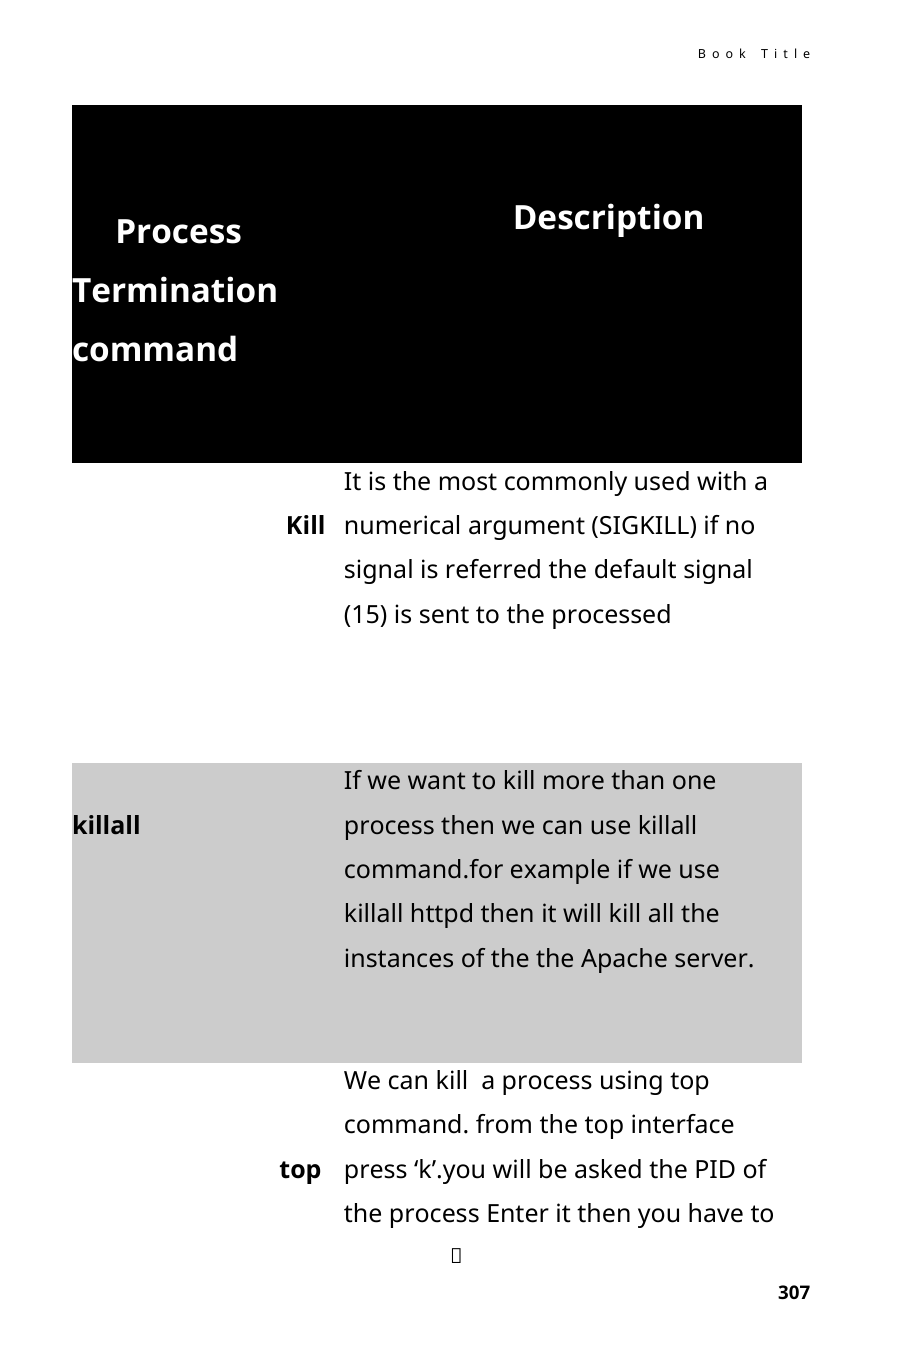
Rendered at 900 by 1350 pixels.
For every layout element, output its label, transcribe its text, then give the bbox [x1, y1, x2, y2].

table_cell Kill [72, 464, 344, 763]
table_header Description [344, 105, 802, 463]
table_cell killall [72, 763, 344, 1063]
table_cell It is the most commonly used with a numerical argument (SIGKILL) if no signal is referred the default signal (15) is sent to the processed [344, 464, 802, 763]
table_cell top [72, 1063, 344, 1230]
table_cell If we want to kill more than one process then we can use killall command.for example if we use killall httpd then it will kill all the instances of the the Apache server. [344, 763, 802, 1063]
table_header Process Termination command [72, 105, 344, 463]
table_cell We can kill a process using top command. from the top interface press ‘k’.you will be asked the PID of the process Enter it then you have to [344, 1063, 802, 1230]
